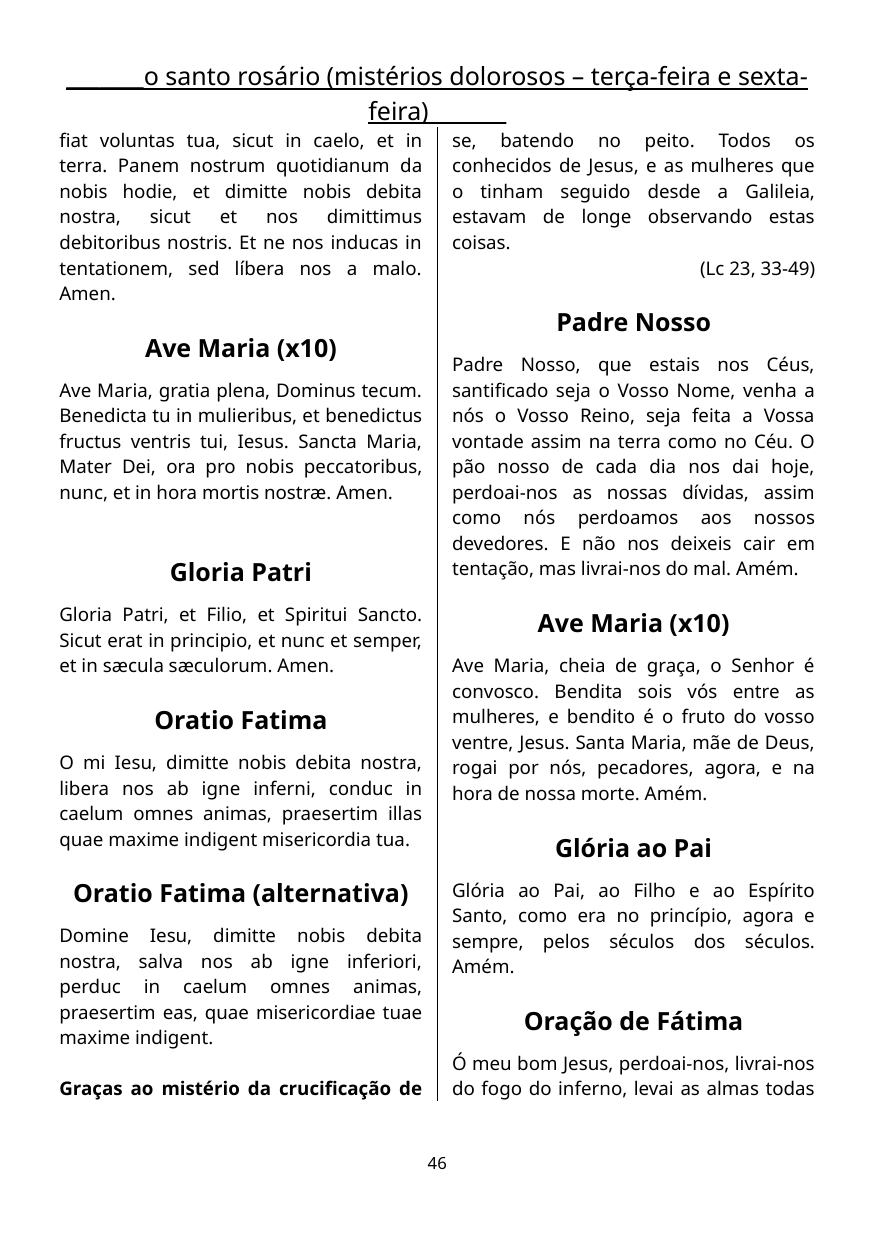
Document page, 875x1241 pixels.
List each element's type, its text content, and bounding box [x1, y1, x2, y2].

table_header se, batendo no peito. Todos os conhecidos de Jesus, e as mulheres que o tinham seguido desde a Galileia, estavam de longe observando estas coisas. (Lc 23, 33-49) Padre Nosso Padre Nosso, que estais nos Céus, santificado seja o Vosso Nome, venha a nós o Vosso Reino, seja feita a Vossa vontade assim na terra como no Céu. O pão nosso de cada dia nos dai hoje, perdoai-nos as nossas dívidas, assim como nós perdoamos aos nossos devedores. E não nos deixeis cair em tentação, mas livrai-nos do mal. Amém. Ave Maria (x10) Ave Maria, cheia de graça, o Senhor é convosco. Bendita sois vós entre as mulheres, e bendito é o fruto do vosso ventre, Jesus. Santa Maria, mãe de Deus, rogai por nós, pecadores, agora, e na hora de nossa morte. Amém. Glória ao Pai Glória ao Pai, ao Filho e ao Espírito Santo, como era no princípio, agora e sempre, pelos séculos dos séculos. Amém. Oração de Fátima Ó meu bom Jesus, perdoai-nos, livrai-nos do fogo do inferno, levai as almas todas [438, 127, 830, 1101]
table_header fiat voluntas tua, sicut in caelo, et in terra. Panem nostrum quotidianum da nobis hodie, et dimitte nobis debita nostra, sicut et nos dimittimus debitoribus nostris. Et ne nos inducas in tentationem, sed líbera nos a malo. Amen. Ave Maria (x10) Ave Maria, gratia plena, Dominus tecum. Benedicta tu in mulieribus, et benedictus fructus ventris tui, Iesus. Sancta Maria, Mater Dei, ora pro nobis peccatoribus, nunc, et in hora mortis nostræ. Amen. Gloria Patri Gloria Patri, et Filio, et Spiritui Sancto. Sicut erat in principio, et nunc et semper, et in sæcula sæculorum. Amen. Oratio Fatima O mi Iesu, dimitte nobis debita nostra, libera nos ab igne inferni, conduc in caelum omnes animas, praesertim illas quae maxime indigent misericordia tua. Oratio Fatima (alternativa) Domine Iesu, dimitte nobis debita nostra, salva nos ab igne inferiori, perduc in caelum omnes animas, praesertim eas, quae misericordiae tuae maxime indigent. Graças ao mistério da crucificação de [44, 127, 437, 1101]
